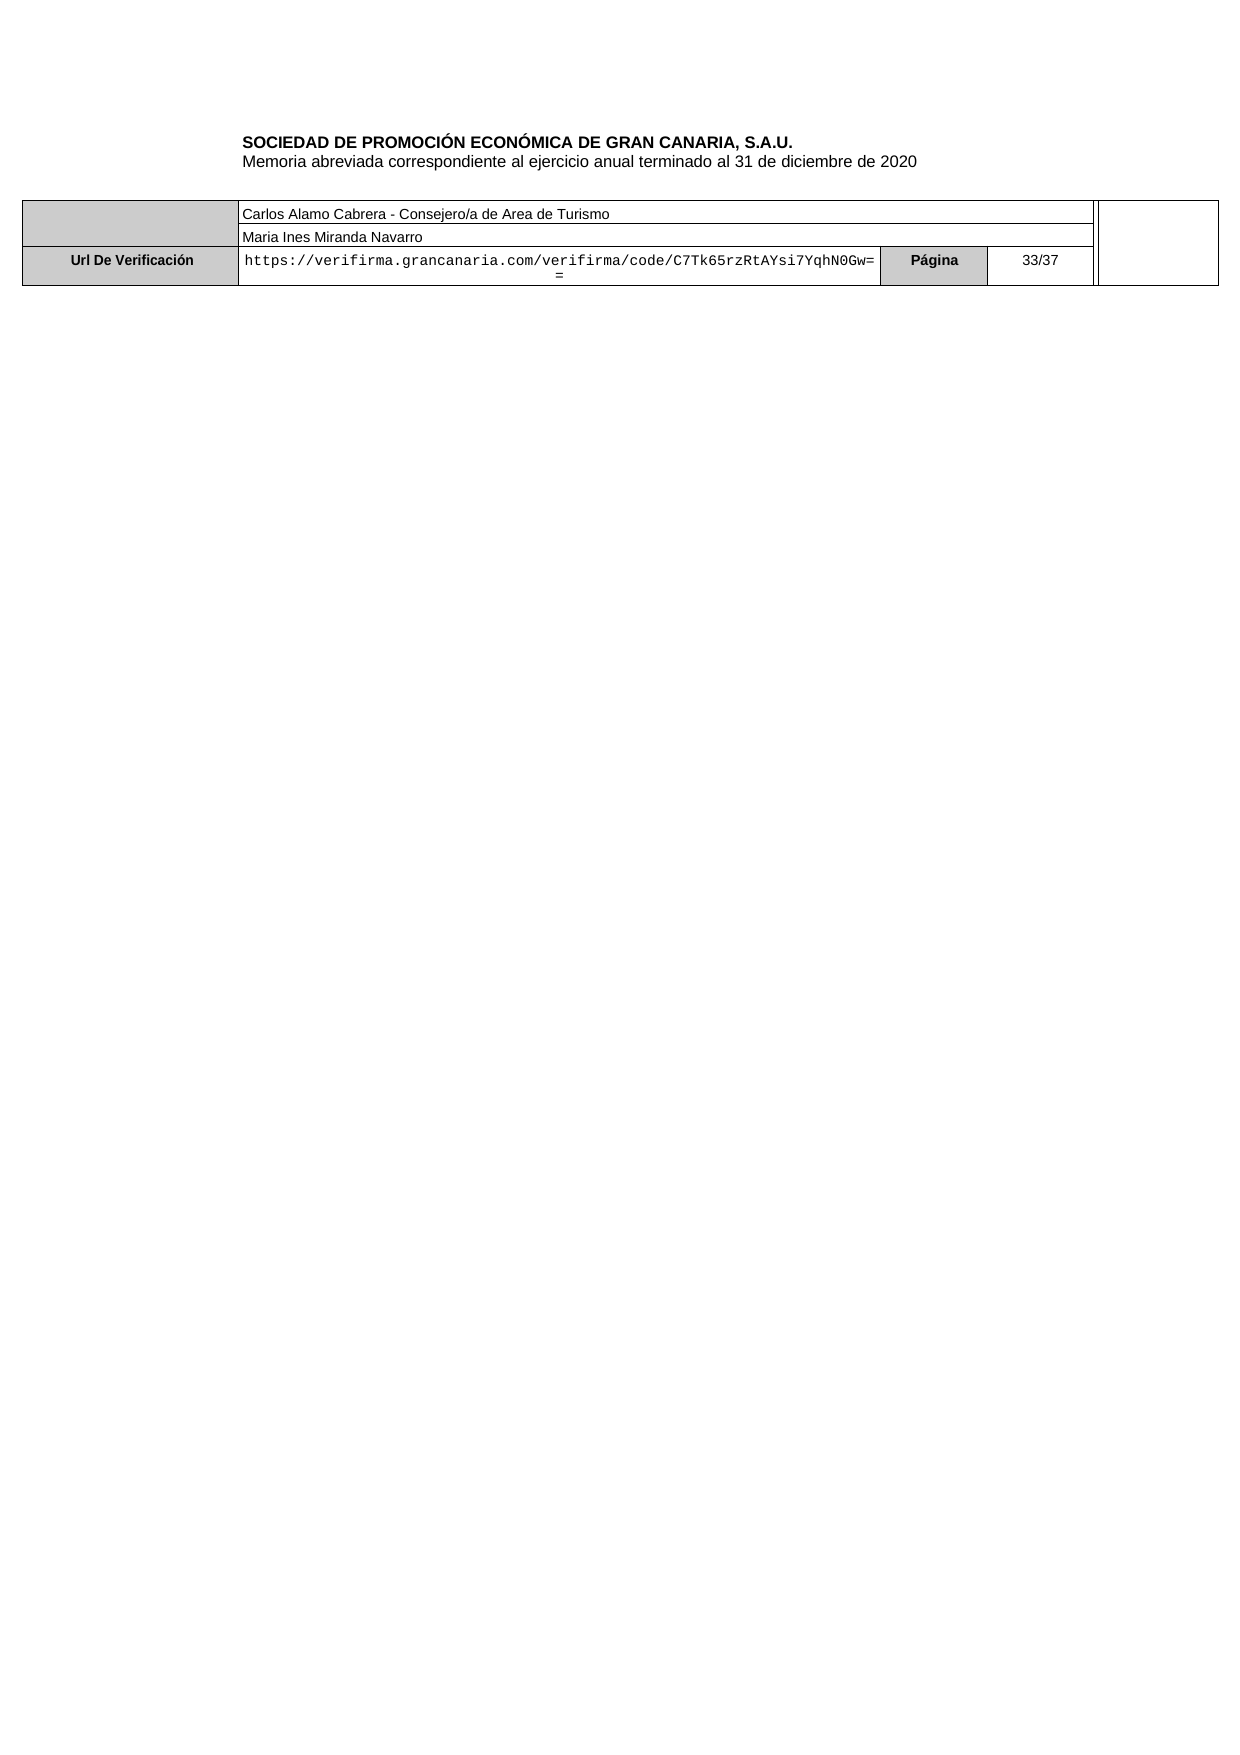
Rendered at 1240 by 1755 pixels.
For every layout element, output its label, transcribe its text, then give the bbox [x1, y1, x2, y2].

table_header [1094, 201, 1098, 285]
table_cell Url De Verificación [23, 247, 238, 285]
table_cell https://verifirma.grancanaria.com/verifirma/code/C7Tk65rzRtAYsi7YqhN0Gw= = [239, 247, 880, 285]
table_cell Maria Ines Miranda Navarro [239, 224, 1093, 246]
table_cell Carlos Alamo Cabrera - Consejero/a de Area de Turismo [239, 201, 1093, 223]
table_cell 33/37 [988, 247, 1093, 285]
table_cell Página [881, 247, 987, 285]
table_header [1099, 201, 1218, 285]
table_cell [23, 201, 238, 246]
